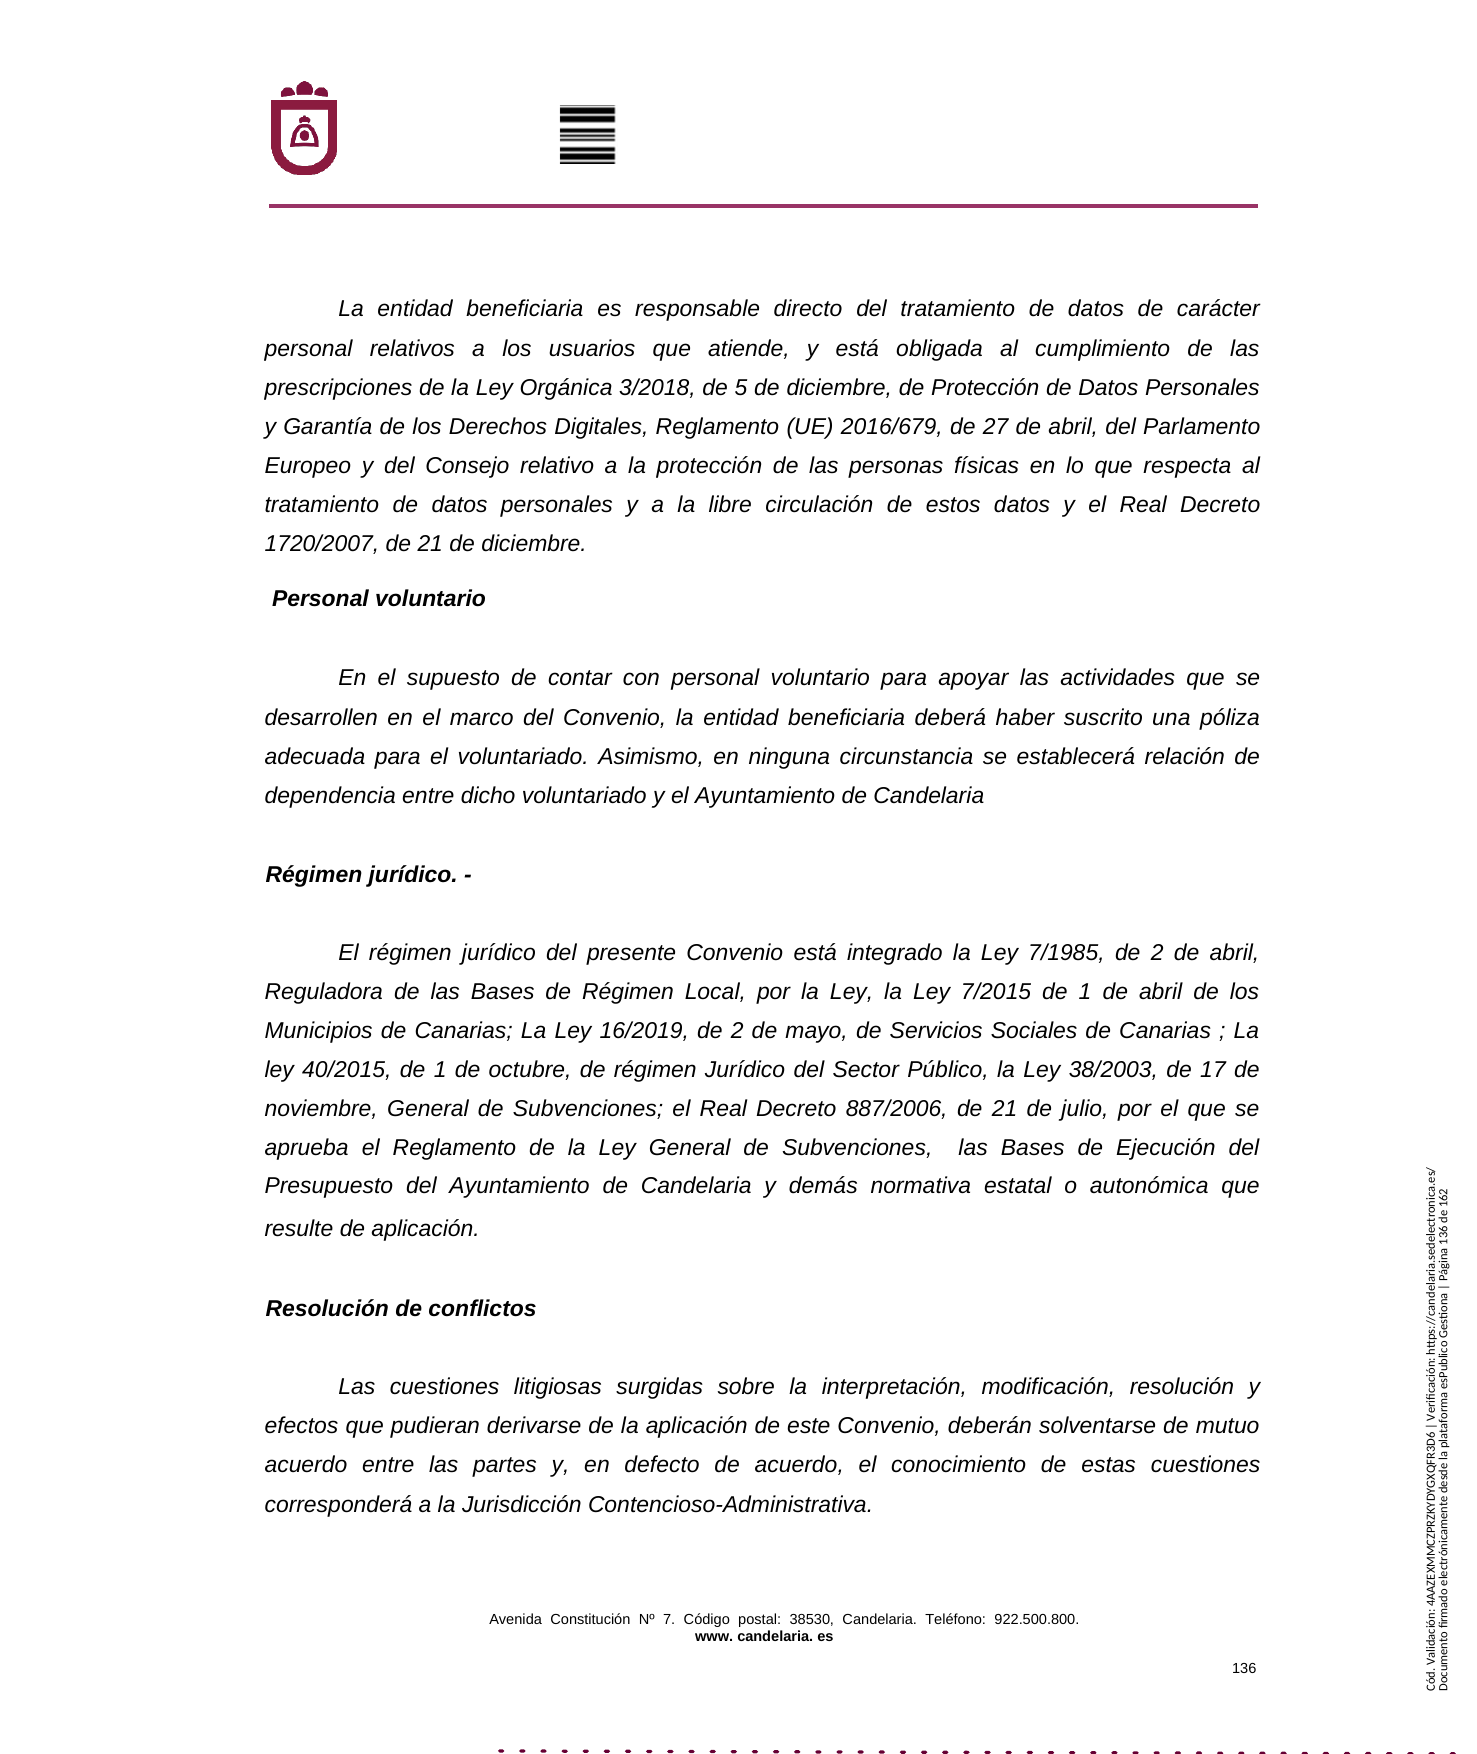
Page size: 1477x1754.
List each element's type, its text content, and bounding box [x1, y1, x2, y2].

subtitle Personal voluntario [265, 583, 1263, 612]
text El régimen jurídico del presente Convenio está integrado la Ley 7/1985, de 2 de abril, Reguladora de las Bases de Régimen Local, por la Ley, la Ley 7/2015 de 1 de abril de los Municipios de Canarias; La Ley 16/2019, de 2 de mayo, de Servicios Sociales de Canarias ; La ley 40/2015, de 1 de octubre, de régimen Jurídico del Sector Público, la Ley 38/2003, de 17 de noviembre, General de Subvenciones; el Real Decreto 887/2006, de 21 de julio, por el que se aprueba el Reglamento de la Ley General de Subvenciones, las Bases de Ejecución del Presupuesto del Ayuntamiento de Candelaria y demás normativa estatal o autonómica que resulte de aplicación. [264, 939, 1263, 1241]
subtitle Resolución de conflictos [265, 1295, 1263, 1321]
text Las cuestiones litigiosas surgidas sobre la interpretación, modificación, resolución y efectos que pudieran derivarse de la aplicación de este Convenio, deberán solventarse de mutuo acuerdo entre las partes y, en defecto de acuerdo, el conocimiento de estas cuestiones corresponderá a la Jurisdicción Contencioso-Administrativa. [264, 1373, 1263, 1517]
subtitle Régimen jurídico. - [265, 861, 1263, 887]
text La entidad beneficiaria es responsable directo del tratamiento de datos de carácter personal relativos a los usuarios que atiende, y está obligada al cumplimiento de las prescripciones de la Ley Orgánica 3/2018, de 5 de diciembre, de Protección de Datos Personales y Garantía de los Derechos Digitales, Reglamento (UE) 2016/679, de 27 de abril, del Parlamento Europeo y del Consejo relativo a la protección de las personas físicas en lo que respecta al tratamiento de datos personales y a la libre circulación de estos datos y el Real Decreto 1720/2007, de 21 de diciembre. [264, 295, 1263, 557]
text En el supuesto de contar con personal voluntario para apoyar las actividades que se desarrollen en el marco del Convenio, la entidad beneficiaria deberá haber suscrito una póliza adecuada para el voluntariado. Asimismo, en ninguna circunstancia se establecerá relación de dependencia entre dicho voluntariado y el Ayuntamiento de Candelaria [264, 664, 1263, 808]
